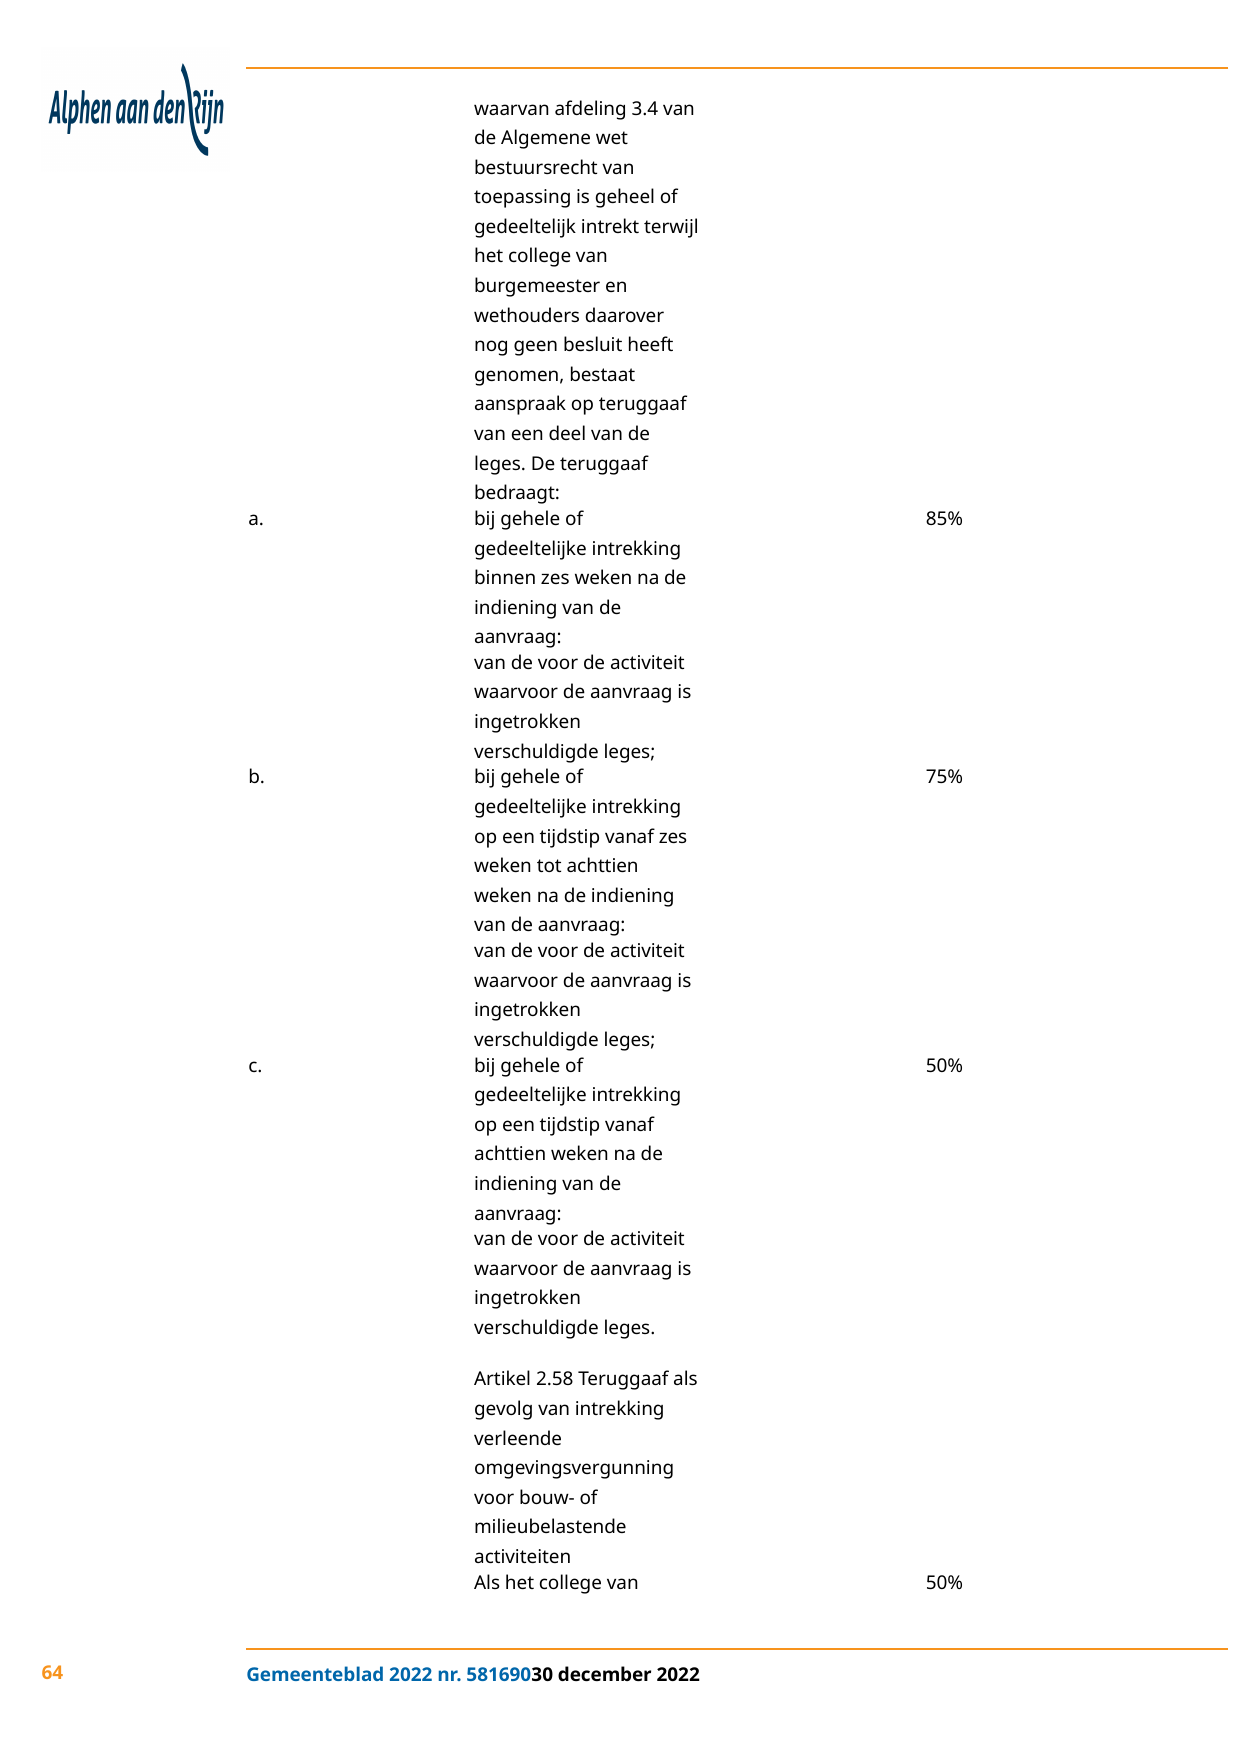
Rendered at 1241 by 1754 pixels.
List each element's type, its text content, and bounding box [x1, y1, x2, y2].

table_cell b. [248, 764, 474, 937]
table_cell Als het college van [474, 1569, 700, 1594]
table_cell bij gehele of gedeeltelijke intrekking op een tijdstip vanaf zes weken tot achttien weken na de indiening van de aanvraag: [474, 764, 700, 937]
table_cell [926, 1340, 1152, 1366]
table_cell 85% [926, 505, 1152, 649]
table_cell [248, 1225, 474, 1340]
table_cell [700, 1052, 926, 1225]
table_cell waarvan afdeling 3.4 van de Algemene wet bestuursrecht van toepassing is geheel of gedeeltelijk intrekt terwijl het college van burgemeester en wethouders daarover nog geen besluit heeft genomen, bestaat aanspraak op teruggaaf van een deel van de leges. De teruggaaf bedraagt: [474, 95, 700, 505]
table_cell [248, 649, 474, 764]
table_cell a. [248, 505, 474, 649]
table_cell [248, 95, 474, 505]
table_cell [248, 1366, 474, 1569]
table_cell [700, 505, 926, 649]
table_cell bij gehele of gedeeltelijke intrekking binnen zes weken na de indiening van de aanvraag: [474, 505, 700, 649]
table_cell [700, 764, 926, 937]
table_cell 50% [926, 1569, 1152, 1594]
table_cell 75% [926, 764, 1152, 937]
table_cell [700, 937, 926, 1052]
table_cell van de voor de activiteit waarvoor de aanvraag is ingetrokken verschuldigde leges; [474, 937, 700, 1052]
table_cell [700, 1366, 926, 1569]
table_cell [474, 1340, 700, 1366]
table_cell [926, 649, 1152, 764]
table_cell [248, 937, 474, 1052]
table_cell [700, 1569, 926, 1594]
table_cell [700, 649, 926, 764]
table_cell [248, 1569, 474, 1594]
table_cell [926, 1366, 1152, 1569]
table_cell [926, 95, 1152, 505]
table_cell [926, 1225, 1152, 1340]
table_cell van de voor de activiteit waarvoor de aanvraag is ingetrokken verschuldigde leges. [474, 1225, 700, 1340]
table_cell [700, 1225, 926, 1340]
table_cell Artikel 2.58 Teruggaaf als gevolg van intrekking verleende omgevingsvergunning voor bouw- of milieubelastende activiteiten [474, 1366, 700, 1569]
table_cell [926, 937, 1152, 1052]
table_cell c. [248, 1052, 474, 1225]
table_cell van de voor de activiteit waarvoor de aanvraag is ingetrokken verschuldigde leges; [474, 649, 700, 764]
table_cell [700, 95, 926, 505]
table_cell bij gehele of gedeeltelijke intrekking op een tijdstip vanaf achttien weken na de indiening van de aanvraag: [474, 1052, 700, 1225]
table_cell [700, 1340, 926, 1366]
picture [41, 47, 231, 172]
table_cell 50% [926, 1052, 1152, 1225]
table_cell [248, 1340, 474, 1366]
